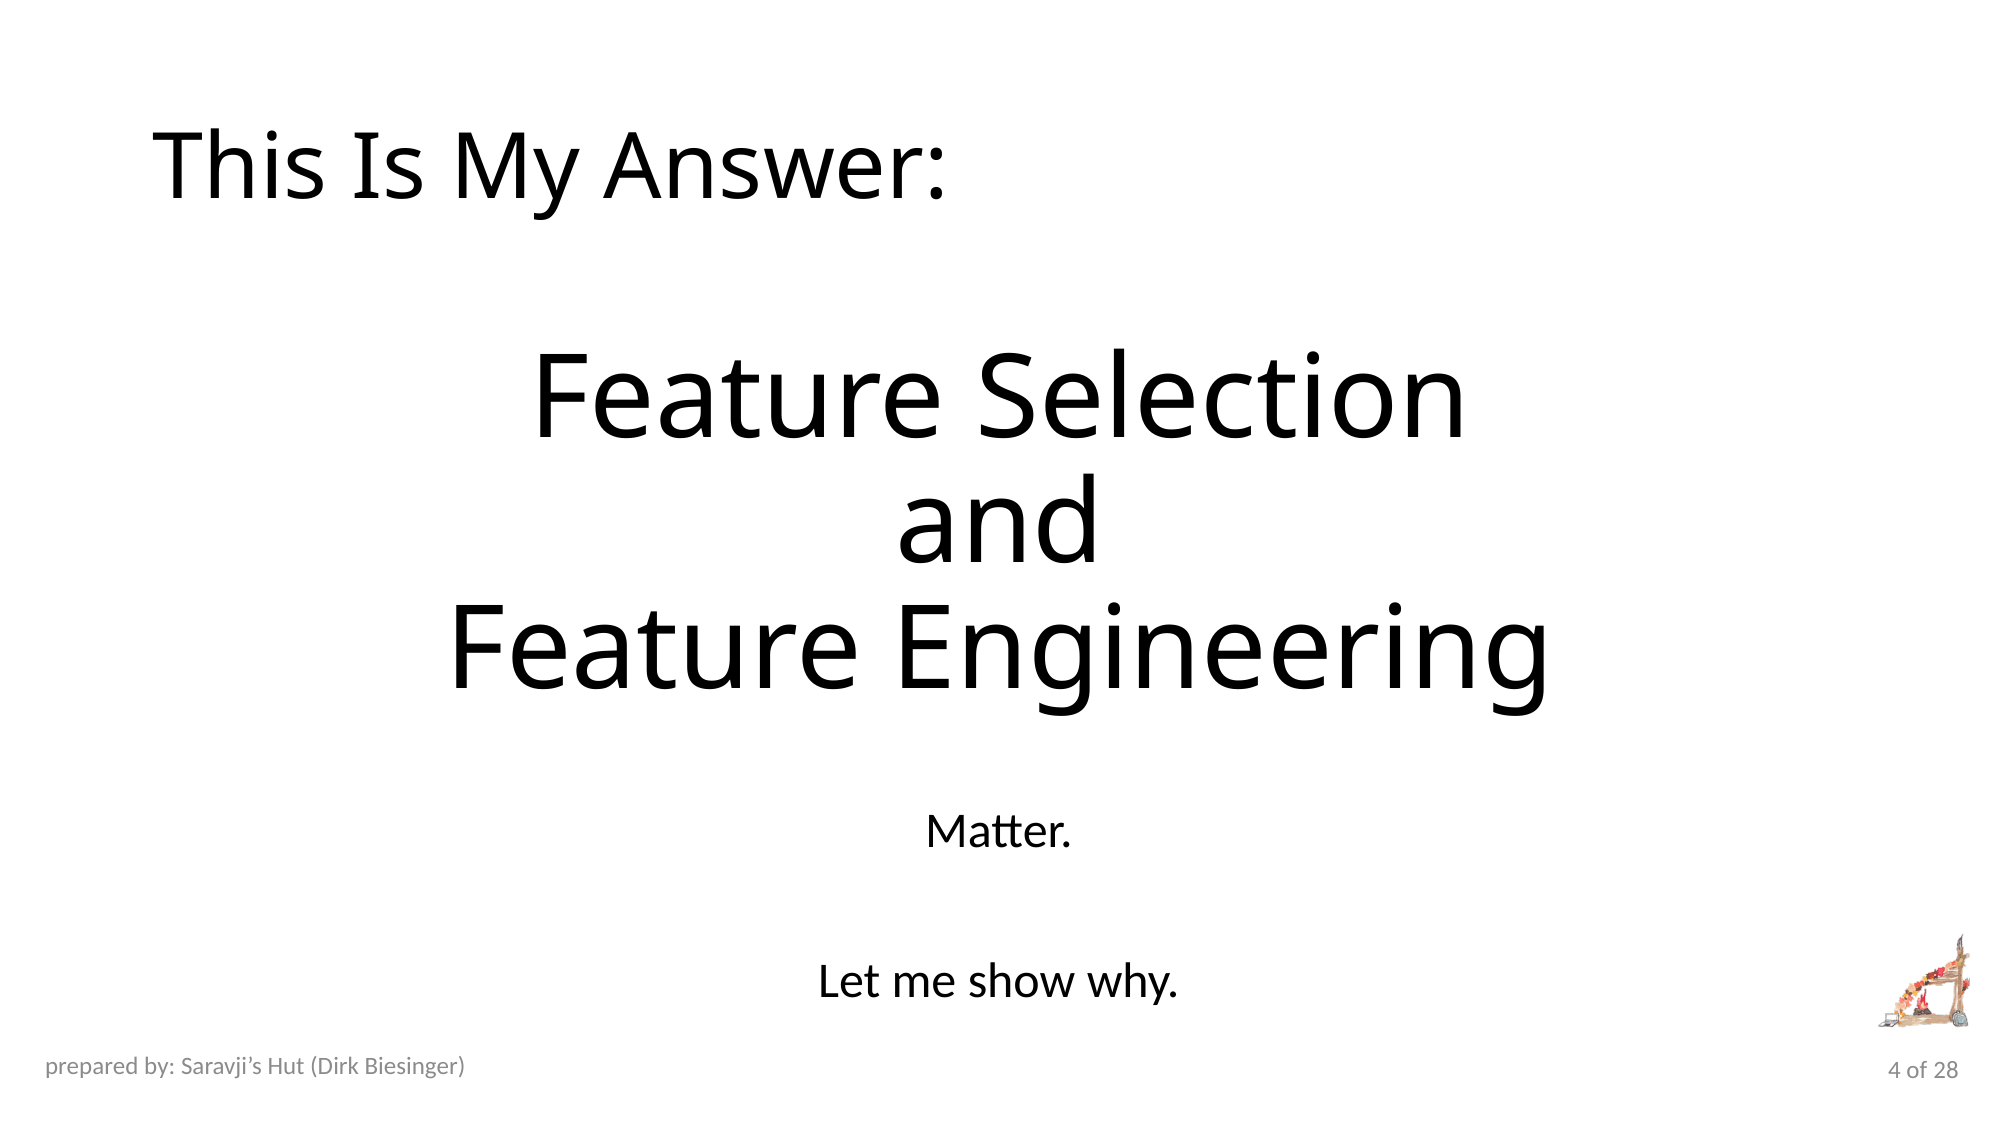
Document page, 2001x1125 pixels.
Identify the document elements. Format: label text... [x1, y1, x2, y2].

picture [1853, 908, 1996, 1050]
text_box Matter. Let me show why. [248, 796, 1749, 1069]
title Feature Selection and Feature Engineering [250, 329, 1750, 721]
title This Is My Answer: [137, 59, 1863, 278]
